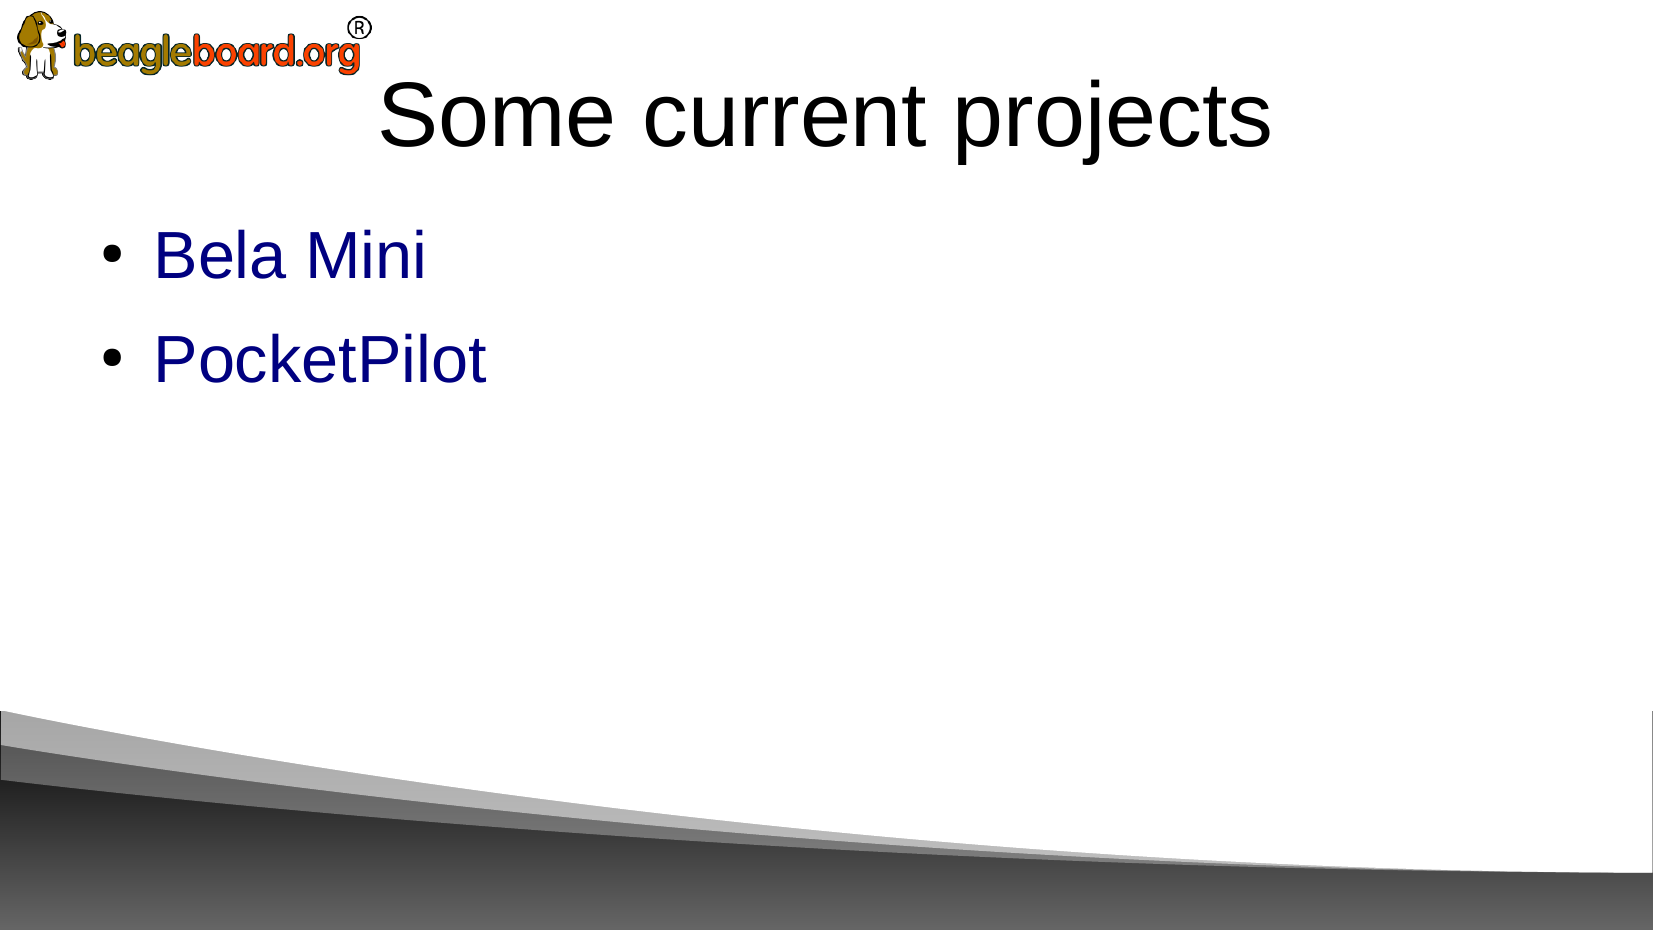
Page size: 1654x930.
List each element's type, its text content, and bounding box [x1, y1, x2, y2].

title Some current projects [82, 37, 1571, 193]
list Bela Mini PocketPilot [82, 217, 1571, 757]
picture [17, 11, 372, 80]
